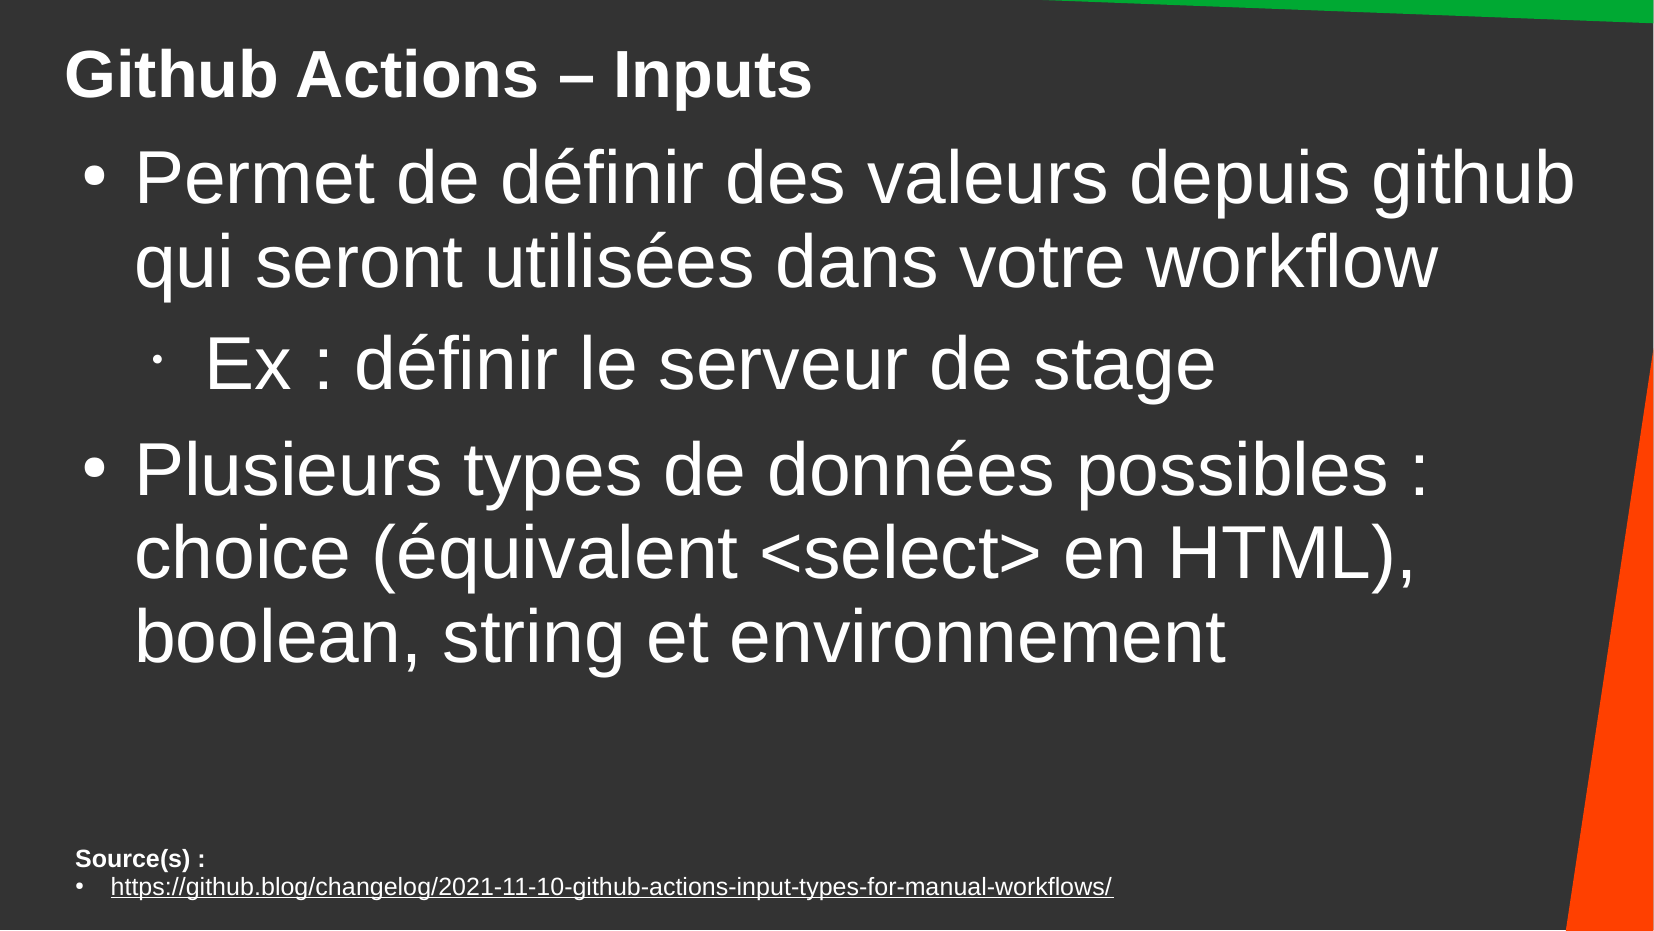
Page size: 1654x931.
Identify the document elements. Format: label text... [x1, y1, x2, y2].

text_box Source(s) : https://github.blog/changelog/2021-11-10-github-actions-input-types-for-manual-workflows/ [60, 799, 1546, 909]
text_box [1042, 0, 1654, 24]
text_box [1565, 344, 1654, 931]
title Github Actions – Inputs [64, 37, 1577, 119]
list Permet de définir des valeurs depuis github qui seront utilisées dans votre workflow Ex : définir le serveur de stage Plusieurs types de données possibles : choice (équivalent <select> en HTML), boolean, string et environnement [63, 135, 1607, 709]
